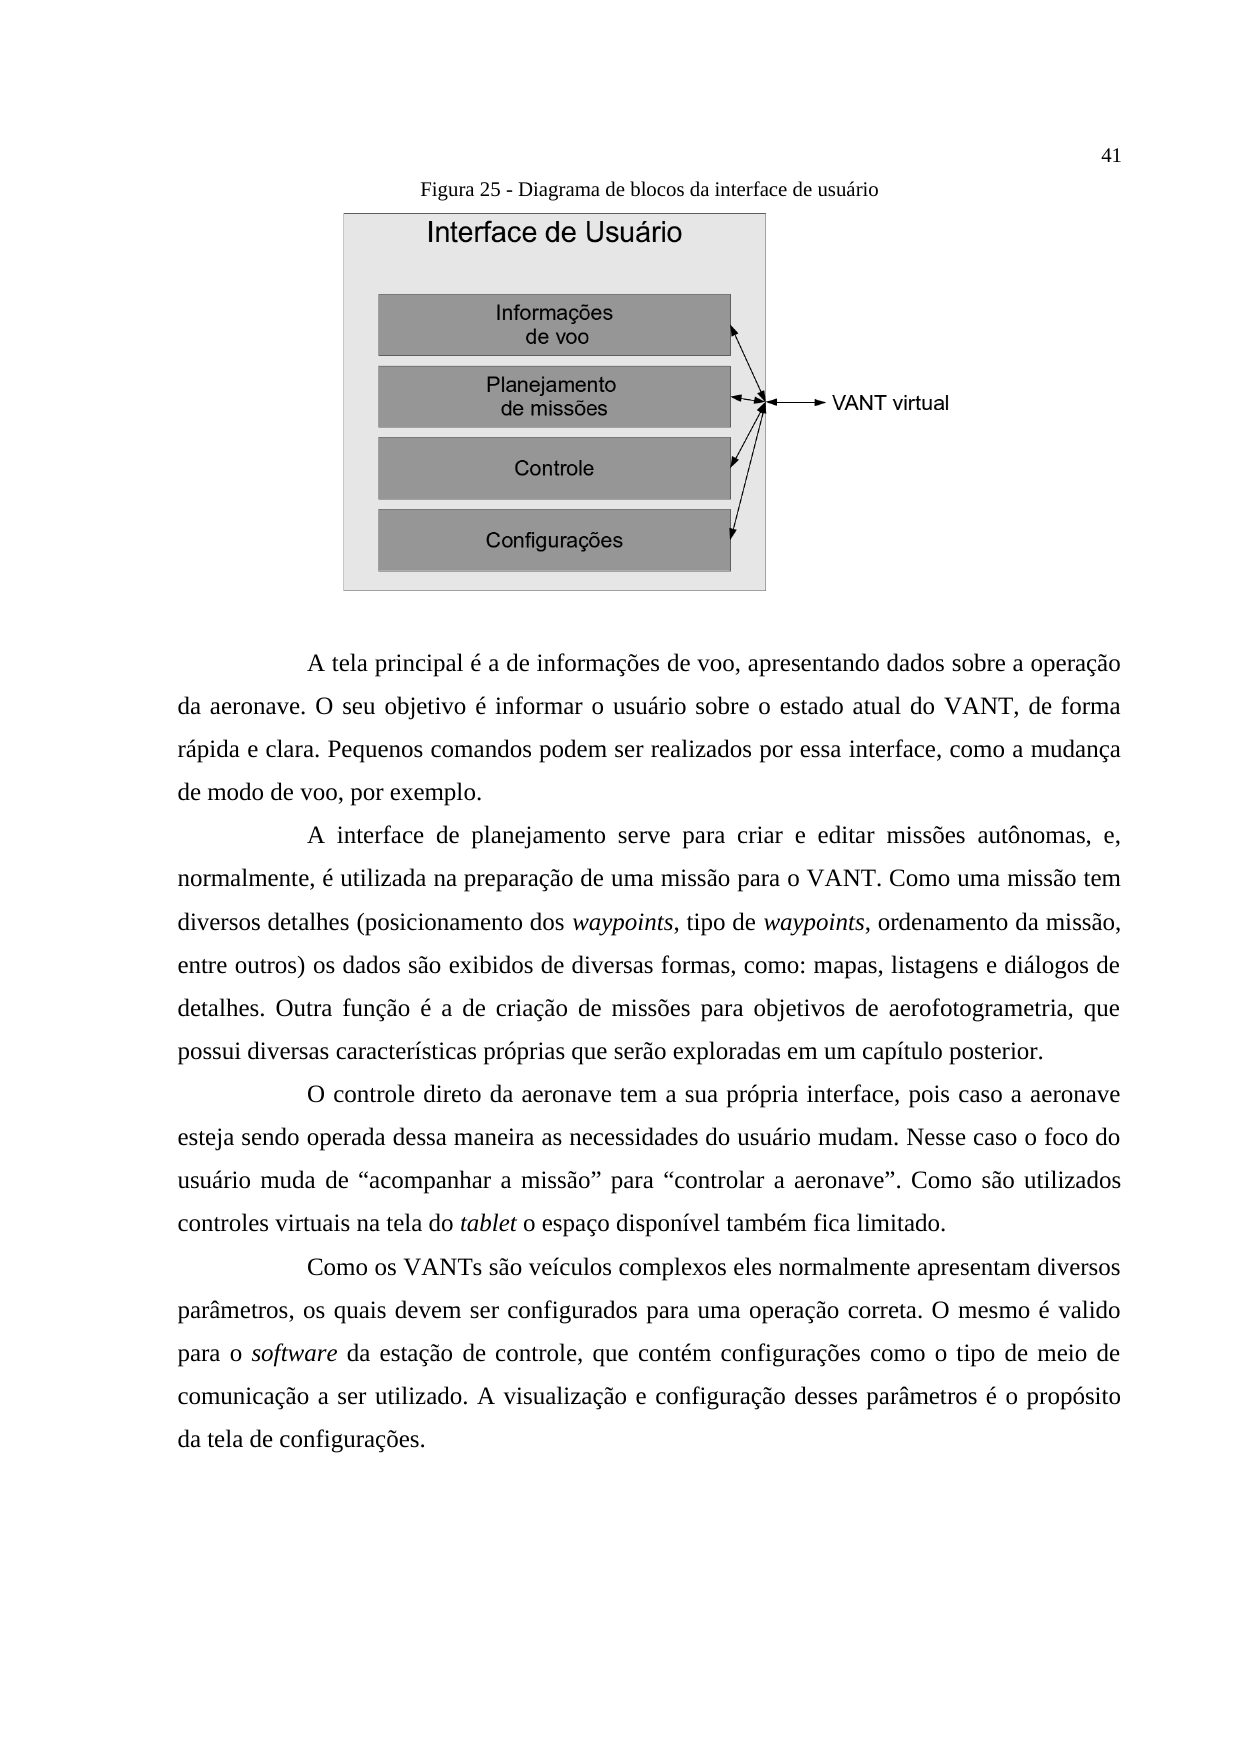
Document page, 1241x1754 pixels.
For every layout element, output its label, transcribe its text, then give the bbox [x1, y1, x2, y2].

text A interface de planejamento serve para criar e editar missões autônomas, e, normalmente, é utilizada na preparação de uma missão para o VANT. Como uma missão tem diversos detalhes (posicionamento dos waypoints, tipo de waypoints, ordenamento da missão, entre outros) os dados são exibidos de diversas formas, como: mapas, listagens e diálogos de detalhes. Outra função é a de criação de missões para objetivos de aerofotogrametria, que possui diversas características próprias que serão exploradas em um capítulo posterior. [177, 820, 1122, 1065]
text O controle direto da aeronave tem a sua própria interface, pois caso a aeronave esteja sendo operada dessa maneira as necessidades do usuário mudam. Nesse caso o foco do usuário muda de “acompanhar a missão” para “controlar a aeronave”. Como são utilizados controles virtuais na tela do tablet o espaço disponível também fica limitado. [177, 1079, 1122, 1237]
text Como os VANTs são veículos complexos eles normalmente apresentam diversos parâmetros, os quais devem ser configurados para uma operação correta. O mesmo é valido para o software da estação de controle, que contém configurações como o tipo de meio de comunicação a ser utilizado. A visualização e configuração desses parâmetros é o propósito da tela de configurações. [177, 1252, 1122, 1453]
text A tela principal é a de informações de voo, apresentando dados sobre a operação da aeronave. O seu objetivo é informar o usuário sobre o estado atual do VANT, de forma rápida e clara. Pequenos comandos podem ser realizados por essa interface, como a mudança de modo de voo, por exemplo. [177, 648, 1122, 806]
list Diagrama de blocos da interface de usuário [177, 177, 1122, 201]
